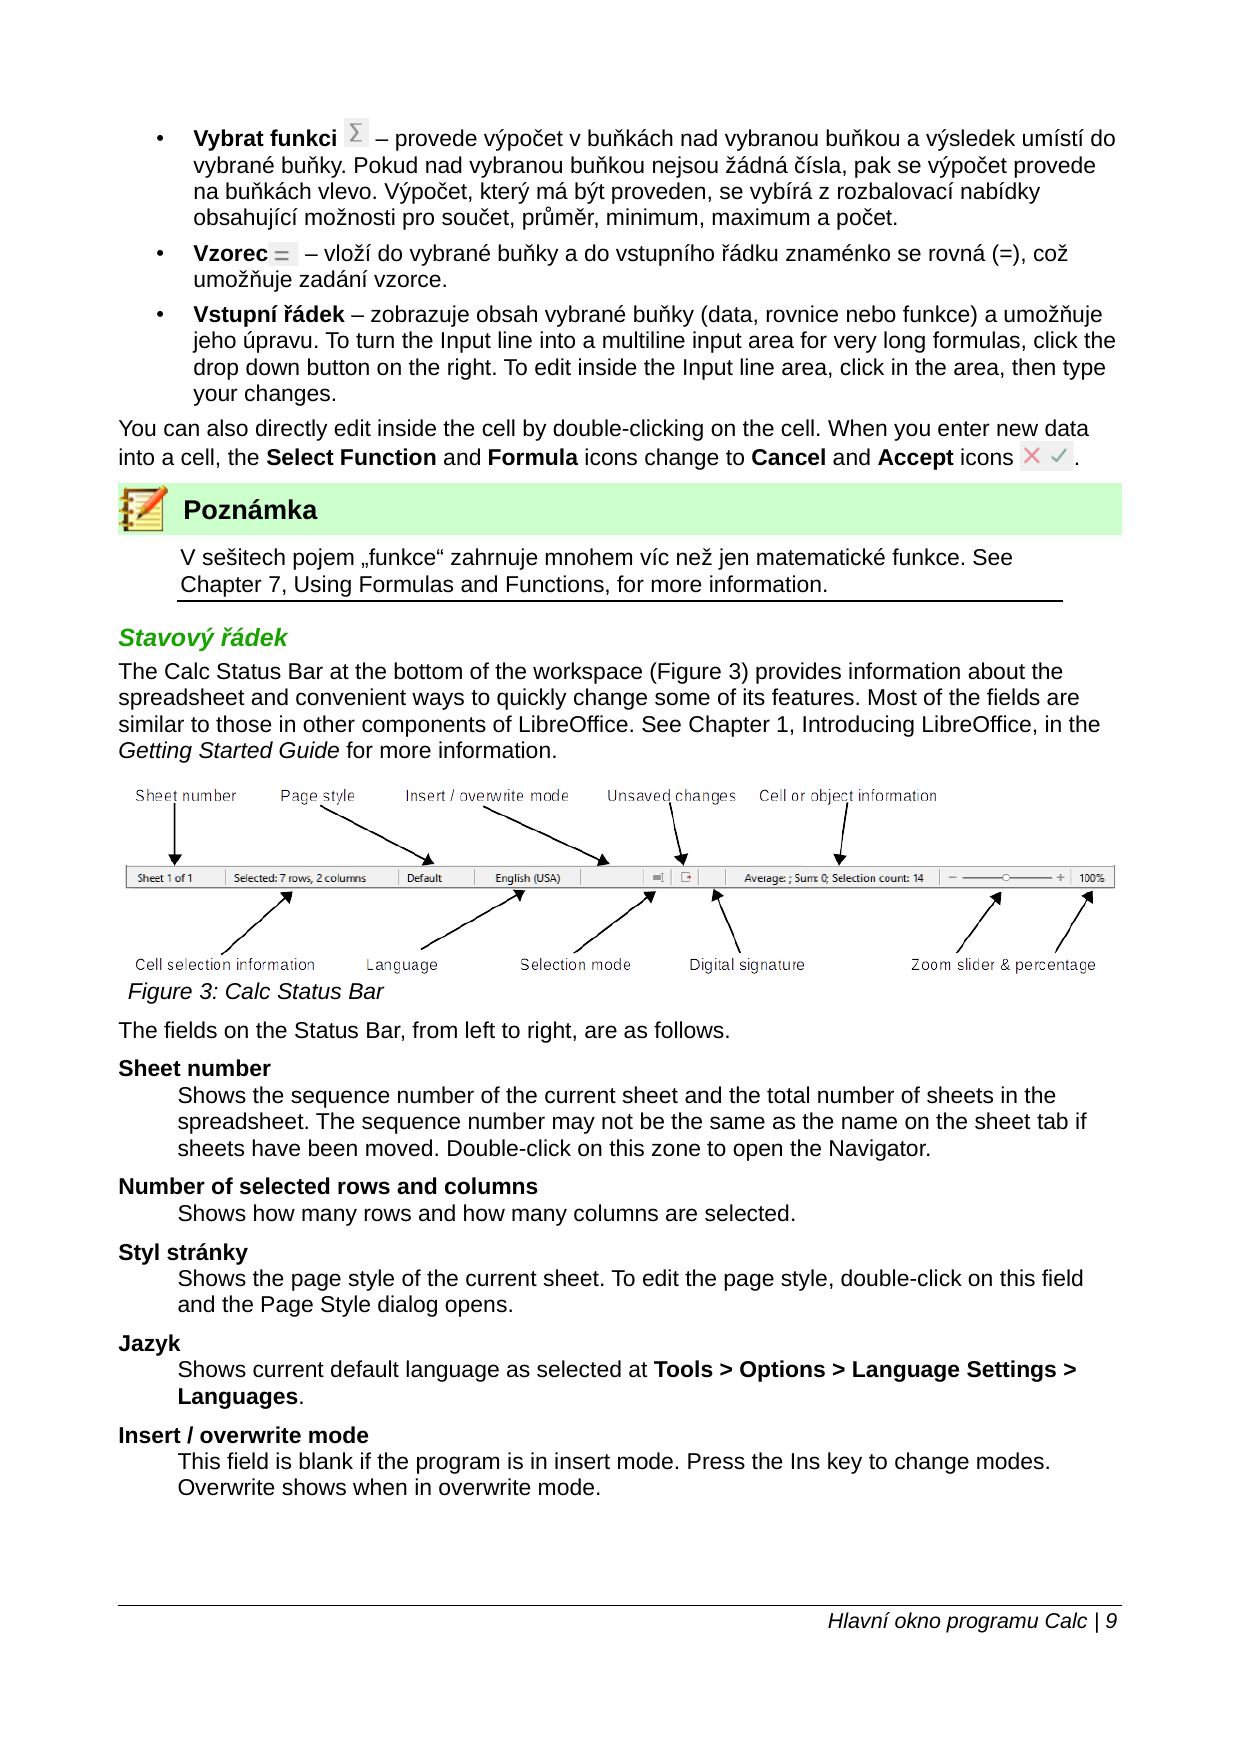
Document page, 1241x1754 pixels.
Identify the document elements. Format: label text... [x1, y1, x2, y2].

text You can also directly edit inside the cell by double-clicking on the cell. When you enter new data into a cell, the Select Function and Formula icons change to Cancel and Accept icons . [118, 415, 1122, 471]
picture [268, 242, 299, 266]
list Vstupní řádek – zobrazuje obsah vybrané buňky (data, rovnice nebo funkce) a umožňuje jeho úpravu. To turn the Input line into a multiline input area for very long formulas, click the drop down button on the right. To edit inside the Input line area, click in the area, then type your changes. [156, 301, 1122, 407]
text Number of selected rows and columns [118, 1173, 1122, 1200]
subtitle Stavový řádek [118, 623, 1122, 652]
text Shows how many rows and how many columns are selected. [177, 1200, 1122, 1226]
text Figure 3: Calc Status Bar [128, 979, 1113, 1004]
picture [125, 775, 1116, 979]
text The fields on the Status Bar, from left to right, are as follows. [118, 1017, 1122, 1043]
text This field is blank if the program is in insert mode. Press the Ins key to change modes. Overwrite shows when in overwrite mode. [177, 1448, 1122, 1501]
text The Calc Status Bar at the bottom of the workspace (Figure 3) provides information about the spreadsheet and convenient ways to quickly change some of its features. Most of the fields are similar to those in other components of LibreOffice. See Chapter 1, Introducing LibreOffice, in the Getting Started Guide for more information. [118, 658, 1122, 763]
text Insert / overwrite mode [118, 1422, 1122, 1448]
text Jazyk [118, 1330, 1122, 1356]
text Shows the page style of the current sheet. To edit the page style, double-click on this field and the Page Style dialog opens. [177, 1265, 1122, 1318]
text Sheet number [118, 1055, 1122, 1082]
list Vybrat funkci – provede výpočet v buňkách nad vybranou buňkou a výsledek umístí do vybrané buňky. Pokud nad vybranou buňkou nejsou žádná čísla, pak se výpočet provede na buňkách vlevo. Výpočet, který má být proveden, se vybírá z rozbalovací nabídky obsahující možnosti pro součet, průměr, minimum, maximum a počet. [156, 118, 1122, 231]
subtitle Poznámka [118, 483, 1122, 535]
text Styl stránky [118, 1238, 1122, 1265]
text Shows the sequence number of the current sheet and the total number of sheets in the spreadsheet. The sequence number may not be the same as the name on the sheet tab if sheets have been moved. Double-click on this zone to open the Navigator. [177, 1082, 1122, 1161]
picture [343, 118, 370, 147]
text Shows current default language as selected at Tools > Options > Language Settings > Languages. [177, 1356, 1122, 1409]
picture [1020, 441, 1074, 471]
picture [119, 484, 170, 535]
list Vzorec – vloží do vybrané buňky a do vstupního řádku znaménko se rovná (=), což umožňuje zadání vzorce. [156, 239, 1122, 292]
text V sešitech pojem „funkce“ zahrnuje mnohem víc než jen matematické funkce. See Chapter 7, Using Formulas and Functions, for more information. [177, 541, 1063, 600]
